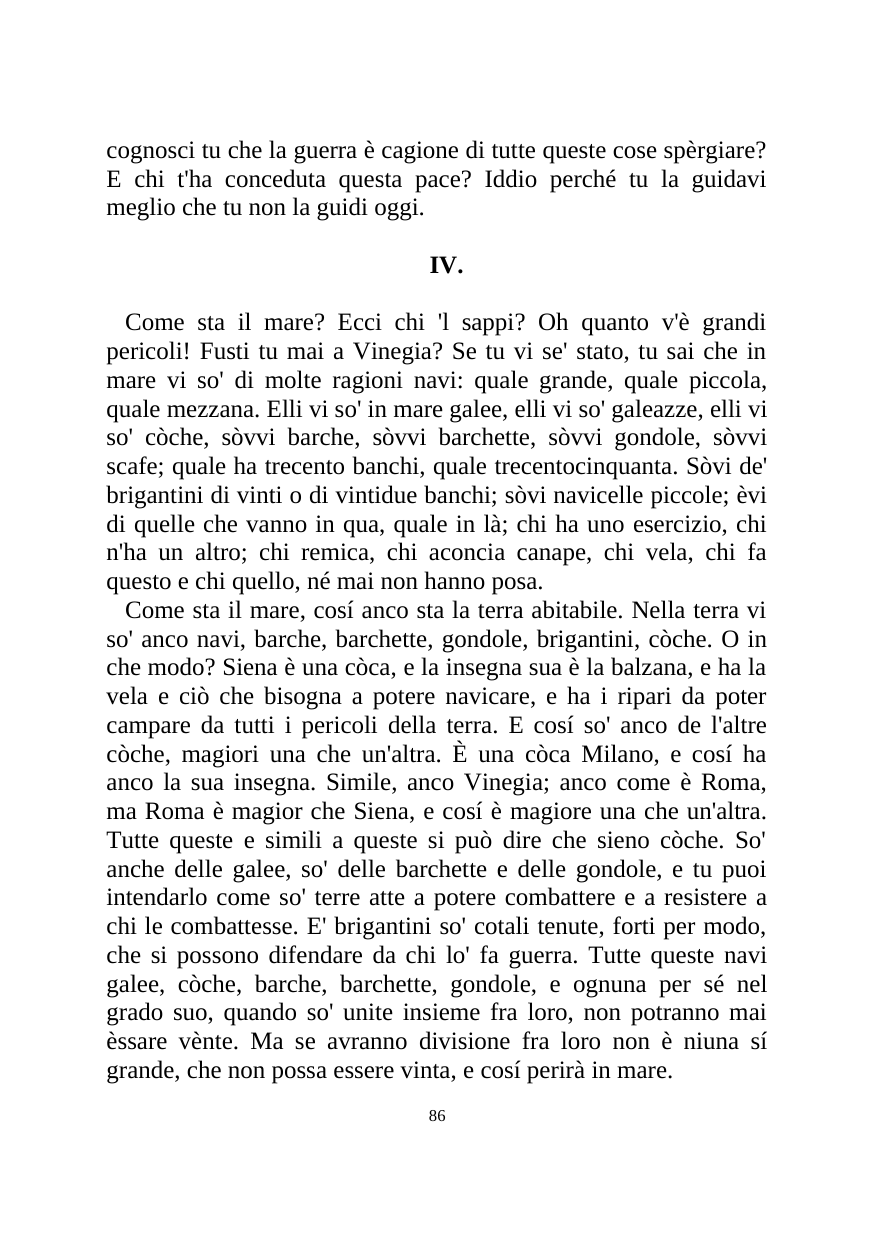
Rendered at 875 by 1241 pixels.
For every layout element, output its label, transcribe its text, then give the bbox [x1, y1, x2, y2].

text cognosci tu che la guerra è cagione di tutte queste cose spèrgiare? E chi t'ha conceduta questa pace? Iddio perché tu la guidavi meglio che tu non la guidi oggi. [106, 135, 768, 221]
text IV. [106, 250, 768, 279]
text Come sta il mare? Ecci chi 'l sappi? Oh quanto v'è grandi pericoli! Fusti tu mai a Vinegia? Se tu vi se' stato, tu sai che in mare vi so' di molte ragioni navi: quale grande, quale piccola, quale mezzana. Elli vi so' in mare galee, elli vi so' galeazze, elli vi so' còche, sòvvi barche, sòvvi barchette, sòvvi gondole, sòvvi scafe; quale ha trecento banchi, quale trecentocinquanta. Sòvi de' brigantini di vinti o di vintidue banchi; sòvi navicelle piccole; èvi di quelle che vanno in qua, quale in là; chi ha uno esercizio, chi n'ha un altro; chi remica, chi aconcia canape, chi vela, chi fa questo e chi quello, né mai non hanno posa. [106, 307, 768, 595]
text Come sta il mare, cosí anco sta la terra abitabile. Nella terra vi so' anco navi, barche, barchette, gondole, brigantini, còche. O in che modo? Siena è una còca, e la insegna sua è la balzana, e ha la vela e ciò che bisogna a potere navicare, e ha i ripari da poter campare da tutti i pericoli della terra. E cosí so' anco de l'altre còche, magiori una che un'altra. È una còca Milano, e cosí ha anco la sua insegna. Simile, anco Vinegia; anco come è Roma, ma Roma è magior che Siena, e cosí è magiore una che un'altra. Tutte queste e simili a queste si può dire che sieno còche. So' anche delle galee, so' delle barchette e delle gondole, e tu puoi intendarlo come so' terre atte a potere combattere e a resistere a chi le combattesse. E' brigantini so' cotali tenute, forti per modo, che si possono difendare da chi lo' fa guerra. Tutte queste navi galee, còche, barche, barchette, gondole, e ognuna per sé nel grado suo, quando so' unite insieme fra loro, non potranno mai èssare vènte. Ma se avranno divisione fra loro non è niuna sí grande, che non possa essere vinta, e cosí perirà in mare. [106, 595, 768, 1084]
